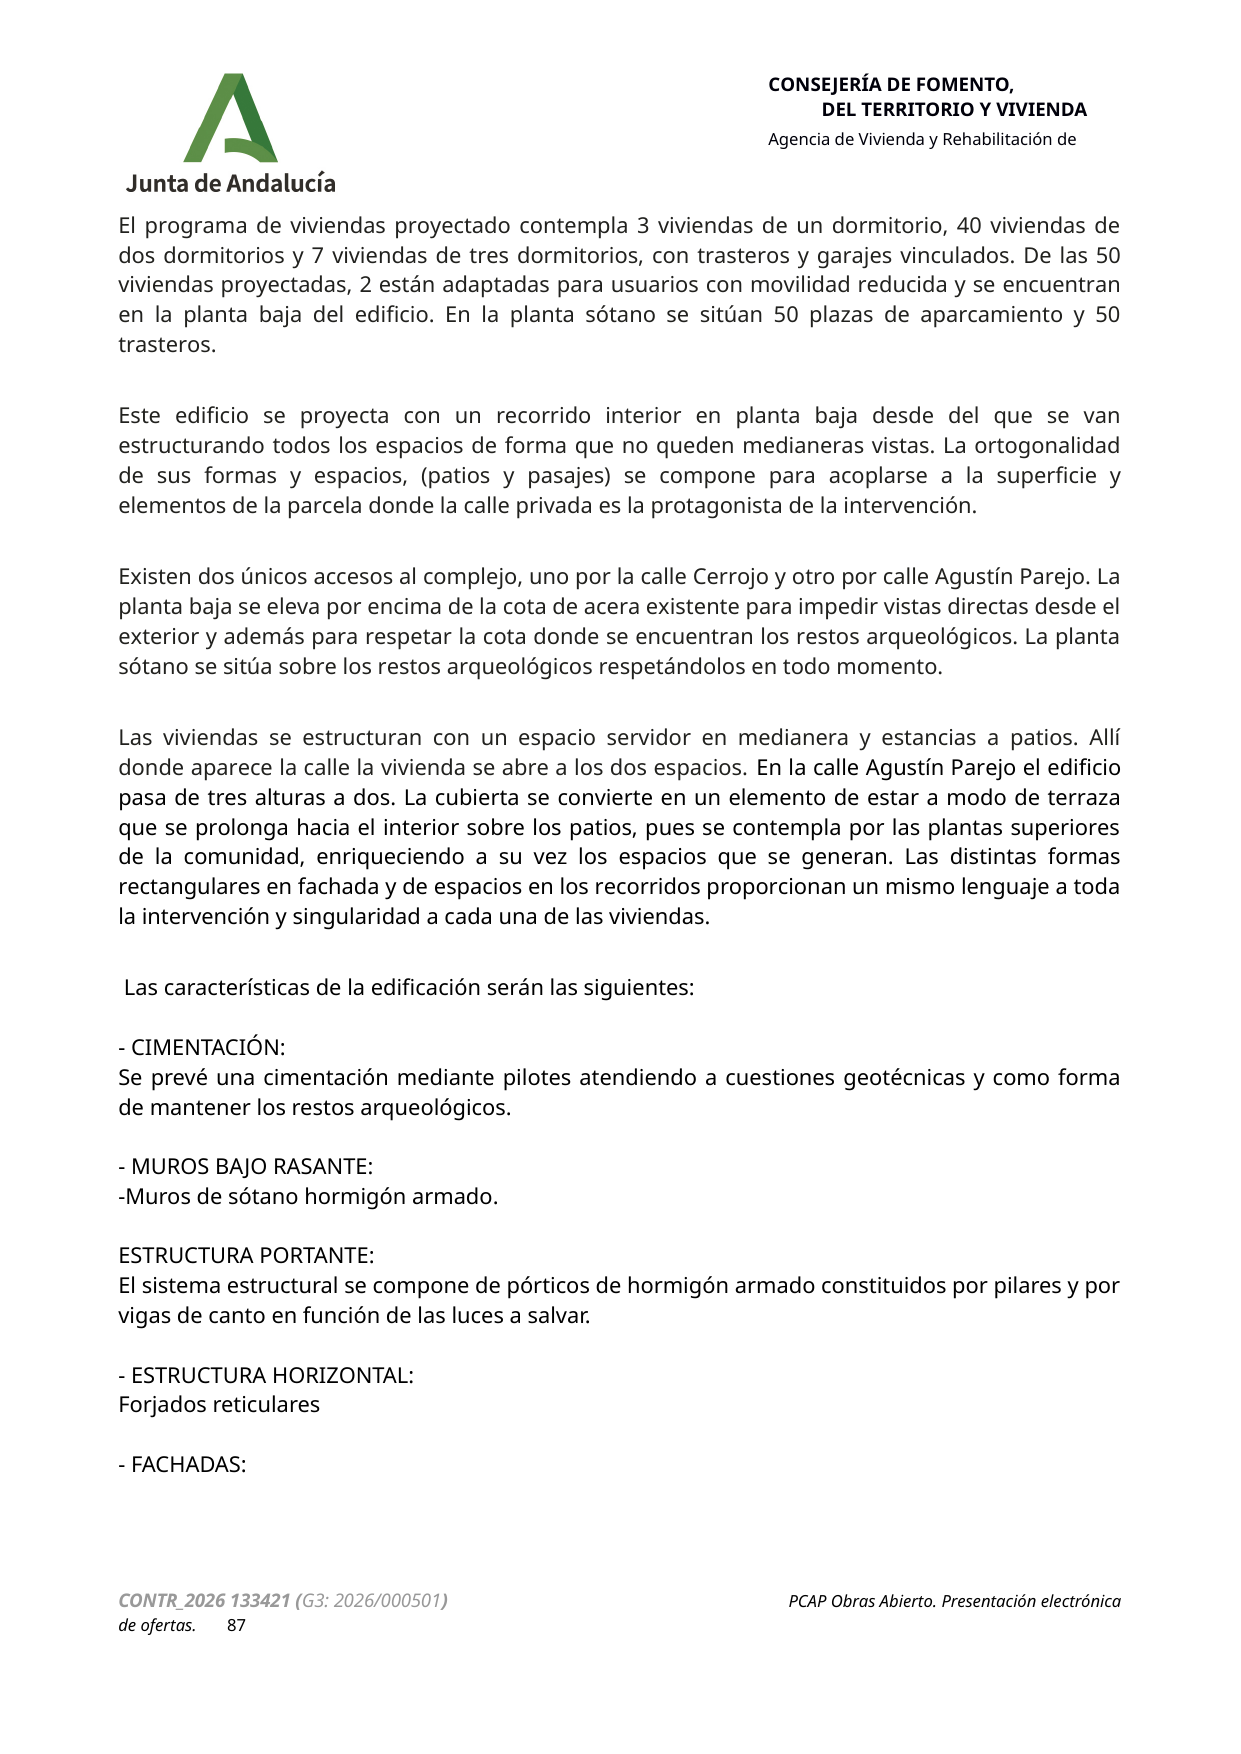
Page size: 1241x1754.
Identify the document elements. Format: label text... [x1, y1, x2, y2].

picture [106, 57, 355, 208]
text -Muros de sótano hormigón armado. [118, 1181, 1122, 1211]
text Existen dos únicos accesos al complejo, uno por la calle Cerrojo y otro por calle Agustín Parejo. La planta baja se eleva por encima de la cota de acera existente para impedir vistas directas desde el exterior y además para respetar la cota donde se encuentran los restos arqueológicos. La planta sótano se sitúa sobre los restos arqueológicos respetándolos en todo momento. [118, 561, 1122, 680]
text Forjados reticulares [118, 1389, 1122, 1419]
text Este edificio se proyecta con un recorrido interior en planta baja desde del que se van estructurando todos los espacios de forma que no queden medianeras vistas. La ortogonalidad de sus formas y espacios, (patios y pasajes) se compone para acoplarse a la superficie y elementos de la parcela donde la calle privada es la protagonista de la intervención. [118, 400, 1122, 519]
text - MUROS BAJO RASANTE: [118, 1151, 1122, 1181]
text - CIMENTACIÓN: [118, 1032, 1122, 1062]
text Las características de la edificación serán las siguientes: [118, 972, 1122, 1002]
text Se prevé una cimentación mediante pilotes atendiendo a cuestiones geotécnicas y como forma de mantener los restos arqueológicos. [118, 1062, 1122, 1121]
text - ESTRUCTURA HORIZONTAL: [118, 1359, 1122, 1389]
text ESTRUCTURA PORTANTE: [118, 1240, 1122, 1270]
text - FACHADAS: [118, 1449, 1122, 1479]
text El sistema estructural se compone de pórticos de hormigón armado constituidos por pilares y por vigas de canto en función de las luces a salvar. [118, 1270, 1122, 1330]
text El programa de viviendas proyectado contempla 3 viviendas de un dormitorio, 40 viviendas de dos dormitorios y 7 viviendas de tres dormitorios, con trasteros y garajes vinculados. De las 50 viviendas proyectadas, 2 están adaptadas para usuarios con movilidad reducida y se encuentran en la planta baja del edificio. En la planta sótano se sitúan 50 plazas de aparcamiento y 50 trasteros. [118, 210, 1122, 359]
text Las viviendas se estructuran con un espacio servidor en medianera y estancias a patios. Allí donde aparece la calle la vivienda se abre a los dos espacios. En la calle Agustín Parejo el edificio pasa de tres alturas a dos. La cubierta se convierte en un elemento de estar a modo de terraza que se prolonga hacia el interior sobre los patios, pues se contempla por las plantas superiores de la comunidad, enriqueciendo a su vez los espacios que se generan. Las distintas formas rectangulares en fachada y de espacios en los recorridos proporcionan un mismo lenguaje a toda la intervención y singularidad a cada una de las viviendas. [118, 722, 1122, 931]
